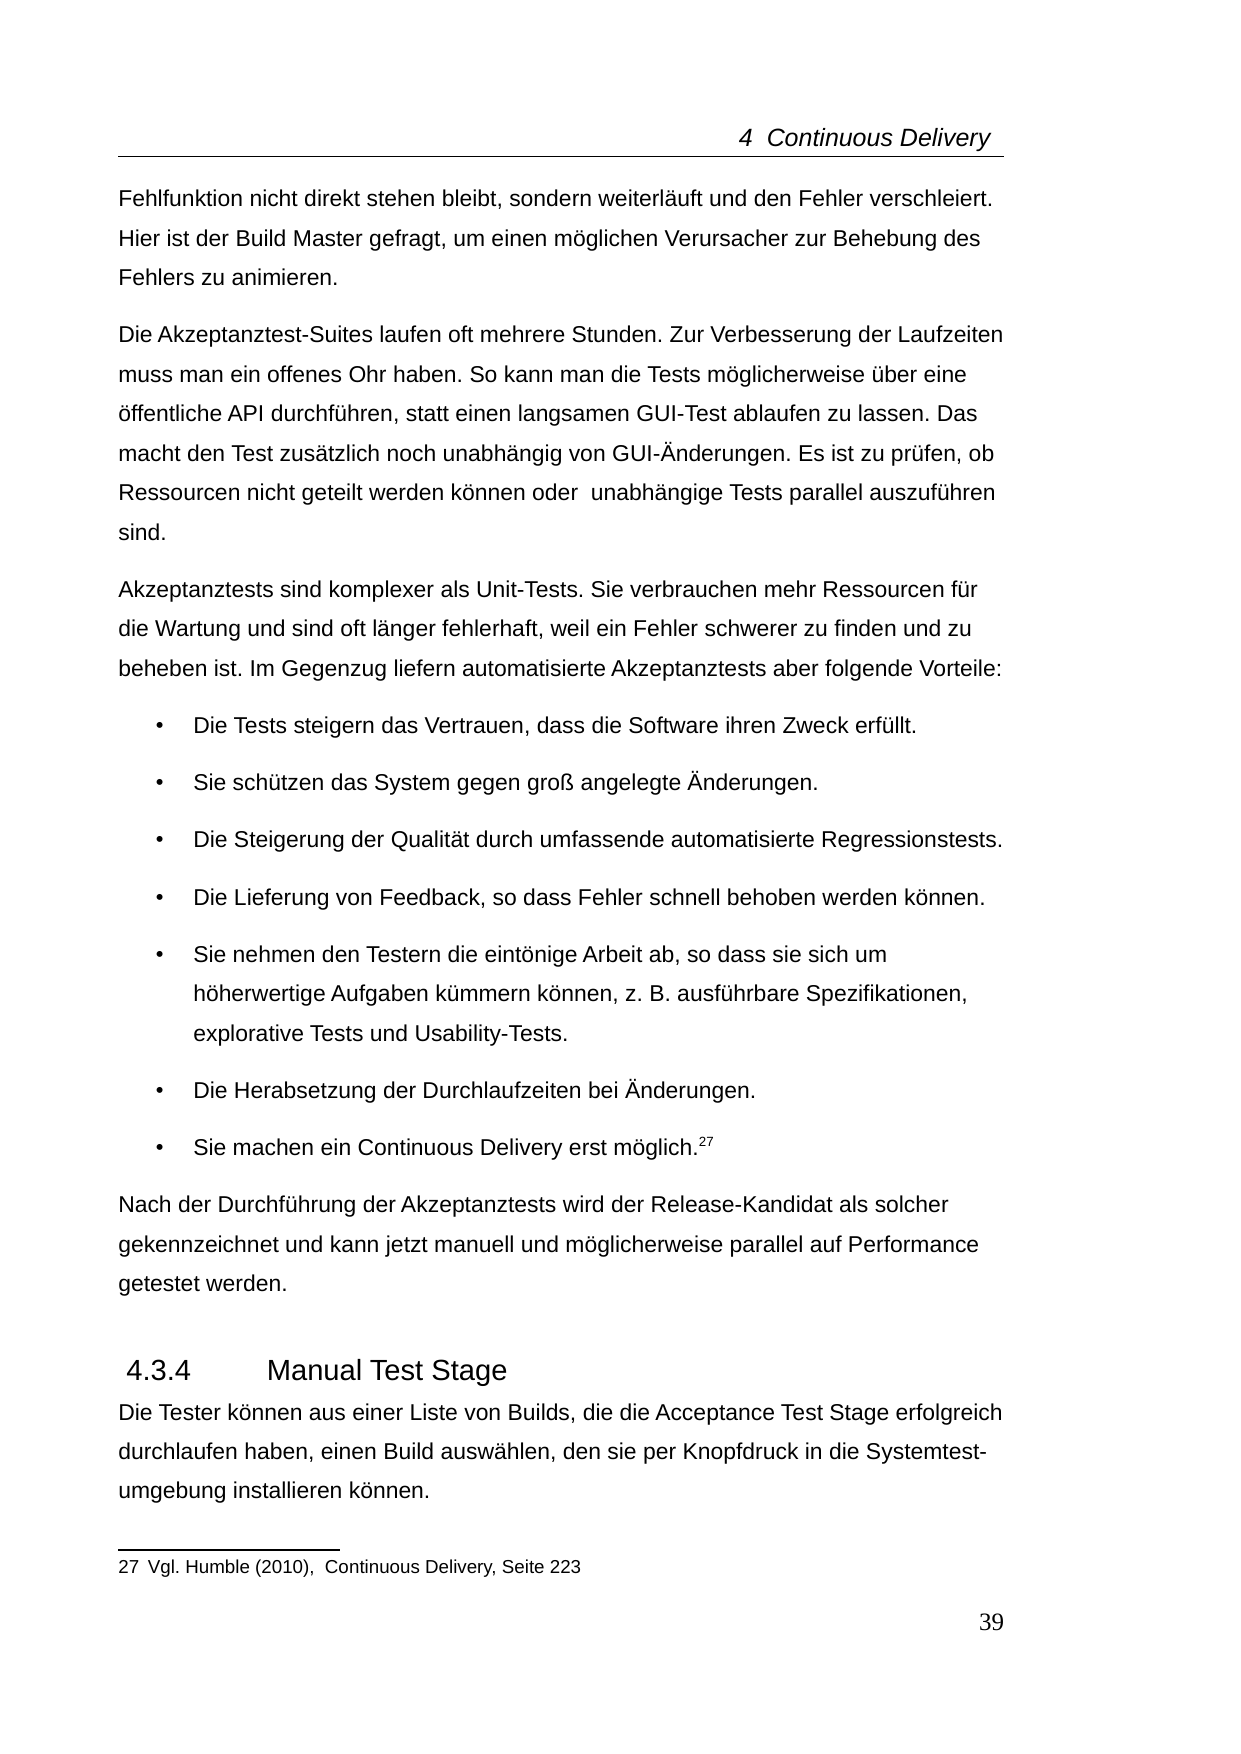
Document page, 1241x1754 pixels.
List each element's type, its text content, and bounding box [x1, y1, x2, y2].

list Vgl. Humble (2010), Continuous Delivery, Seite 223 [118, 1556, 1004, 1578]
text Fehlfunktion nicht direkt stehen bleibt, sondern weiterläuft und den Fehler verschleiert. Hier ist der Build Master gefragt, um einen möglichen Verursacher zur Behebung des Fehlers zu animieren. [118, 185, 1004, 291]
subtitle Manual Test Stage [118, 1352, 1004, 1386]
list Sie schützen das System gegen groß angelegte Änderungen. [156, 769, 1004, 796]
text Akzeptanztests sind komplexer als Unit-Tests. Sie verbrauchen mehr Ressourcen für die Wartung und sind oft länger fehlerhaft, weil ein Fehler schwerer zu finden und zu beheben ist. Im Gegenzug liefern automatisierte Akzeptanztests aber folgende Vorteile: [118, 576, 1004, 681]
list Die Herabsetzung der Durchlaufzeiten bei Änderungen. [156, 1077, 1004, 1103]
list Die Lieferung von Feedback, so dass Fehler schnell behoben werden können. [156, 884, 1004, 910]
text Die Akzeptanztest-Suites laufen oft mehrere Stunden. Zur Verbesserung der Laufzeiten muss man ein offenes Ohr haben. So kann man die Tests möglicherweise über eine öffentliche API durchführen, statt einen langsamen GUI-Test ablaufen zu lassen. Das macht den Test zusätzlich noch unabhängig von GUI-Änderungen. Es ist zu prüfen, ob Ressourcen nicht geteilt werden können oder unabhängige Tests parallel auszuführen sind. [118, 321, 1004, 545]
list Sie nehmen den Testern die eintönige Arbeit ab, so dass sie sich um höherwertige Aufgaben kümmern können, z. B. ausführbare Spezifikationen, explorative Tests und Usability-Tests. [156, 941, 1004, 1046]
list Die Tests steigern das Vertrauen, dass die Software ihren Zweck erfüllt. [156, 712, 1004, 738]
text Nach der Durchführung der Akzeptanztests wird der Release-Kandidat als solcher gekennzeichnet und kann jetzt manuell und möglicherweise parallel auf Performance getestet werden. [118, 1191, 1004, 1297]
text Die Tester können aus einer Liste von Builds, die die Acceptance Test Stage erfolgreich durchlaufen haben, einen Build auswählen, den sie per Knopfdruck in die Systemtest-umgebung installieren können. [118, 1398, 1004, 1504]
list Die Steigerung der Qualität durch umfassende automatisierte Regressionstests. [156, 826, 1004, 853]
list Sie machen ein Continuous Delivery erst möglich. [156, 1134, 1004, 1161]
